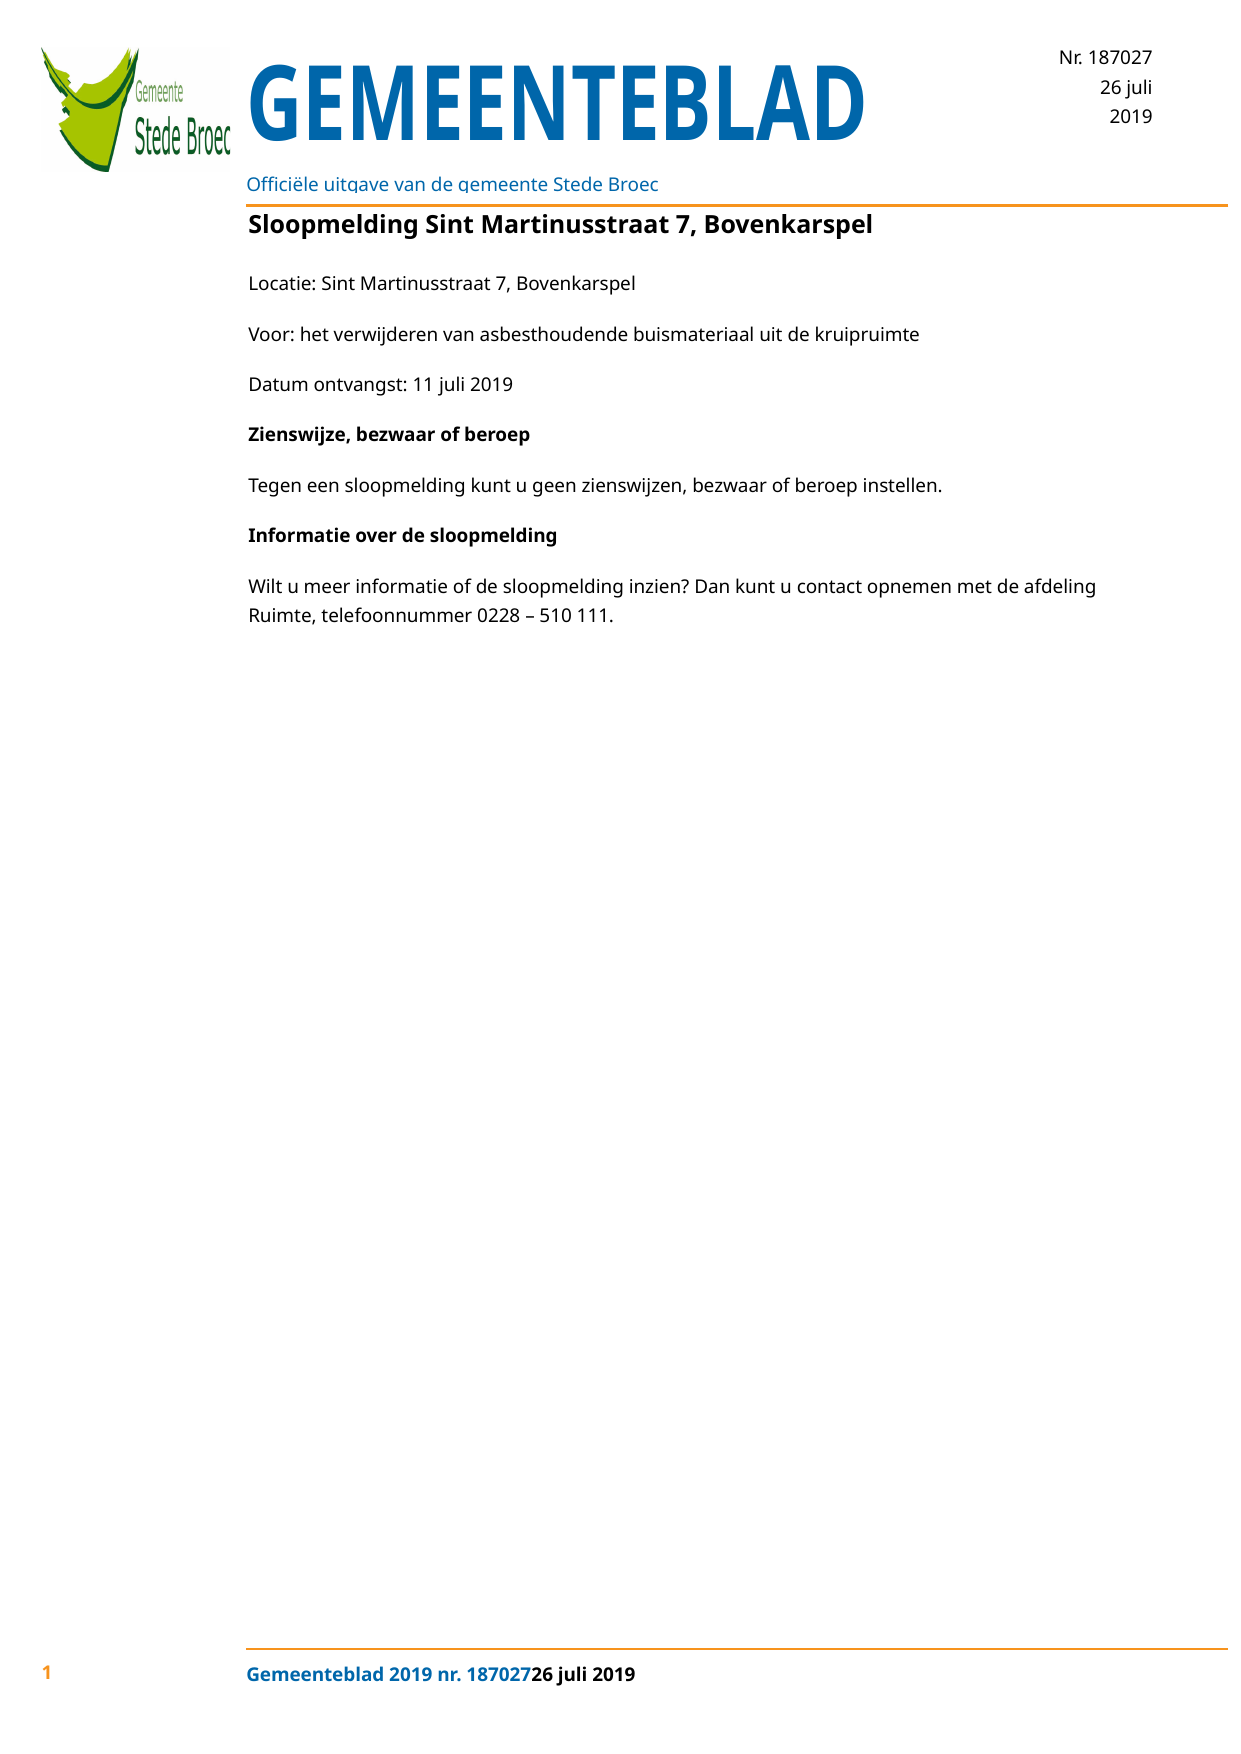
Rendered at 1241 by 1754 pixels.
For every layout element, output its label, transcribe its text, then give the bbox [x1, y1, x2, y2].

text Informatie over de sloopmelding [248, 522, 1152, 548]
text Sloopmelding Sint Martinusstraat 7, Bovenkarspel [248, 207, 1152, 241]
text Datum ontvangst: 11 juli 2019 [248, 371, 1152, 397]
text Tegen een sloopmelding kunt u geen zienswijzen, bezwaar of beroep instellen. [248, 472, 1152, 498]
text Zienswijze, bezwaar of beroep [248, 422, 1152, 447]
text Voor: het verwijderen van asbesthoudende buismateriaal uit de kruipruimte [248, 321, 1152, 346]
picture [41, 47, 231, 172]
text Wilt u meer informatie of de sloopmelding inzien? Dan kunt u contact opnemen met de afdeling Ruimte, telefoonnummer 0228 – 510 111. [248, 573, 1152, 628]
text Locatie: Sint Martinusstraat 7, Bovenkarspel [248, 270, 1152, 296]
